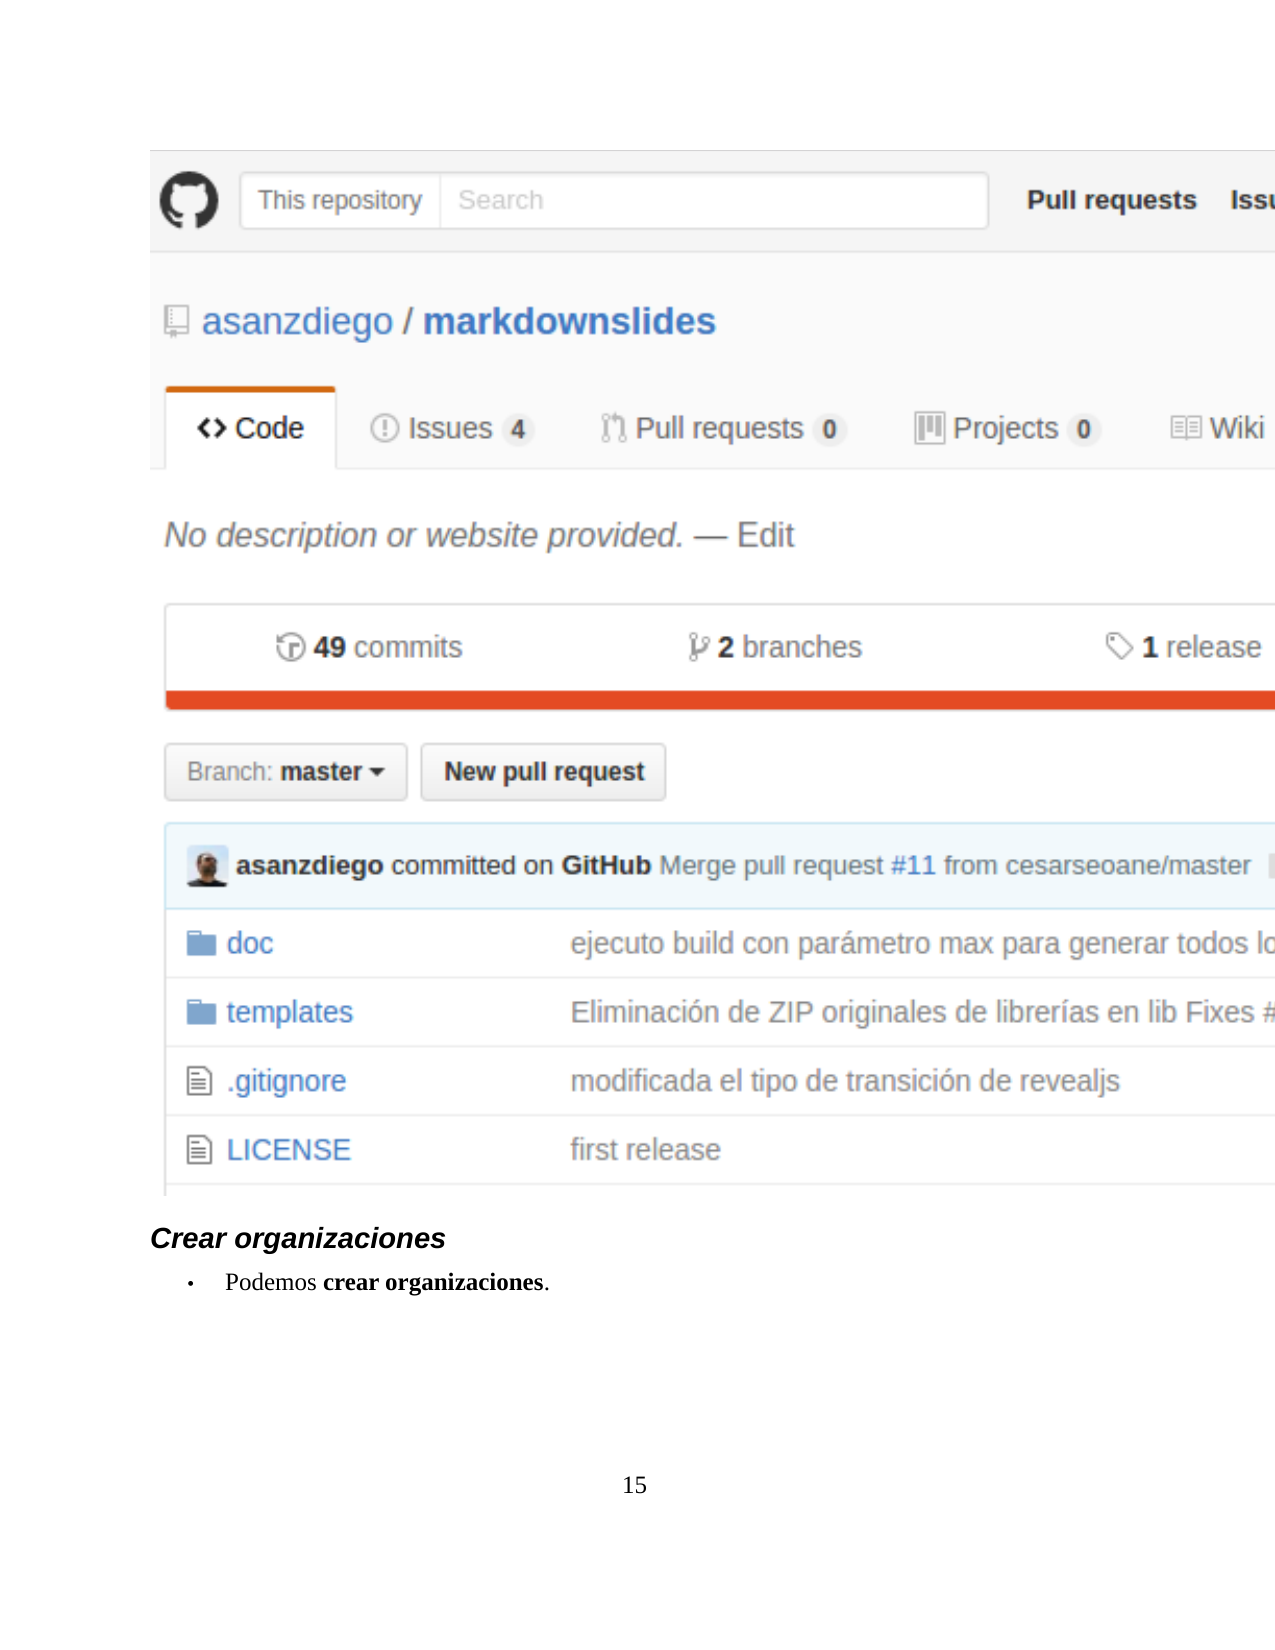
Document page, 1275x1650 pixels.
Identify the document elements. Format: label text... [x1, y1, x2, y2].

subtitle Crear organizaciones [150, 1221, 1125, 1254]
list Podemos crear organizaciones. [187, 1267, 1125, 1296]
picture [150, 150, 1275, 1196]
